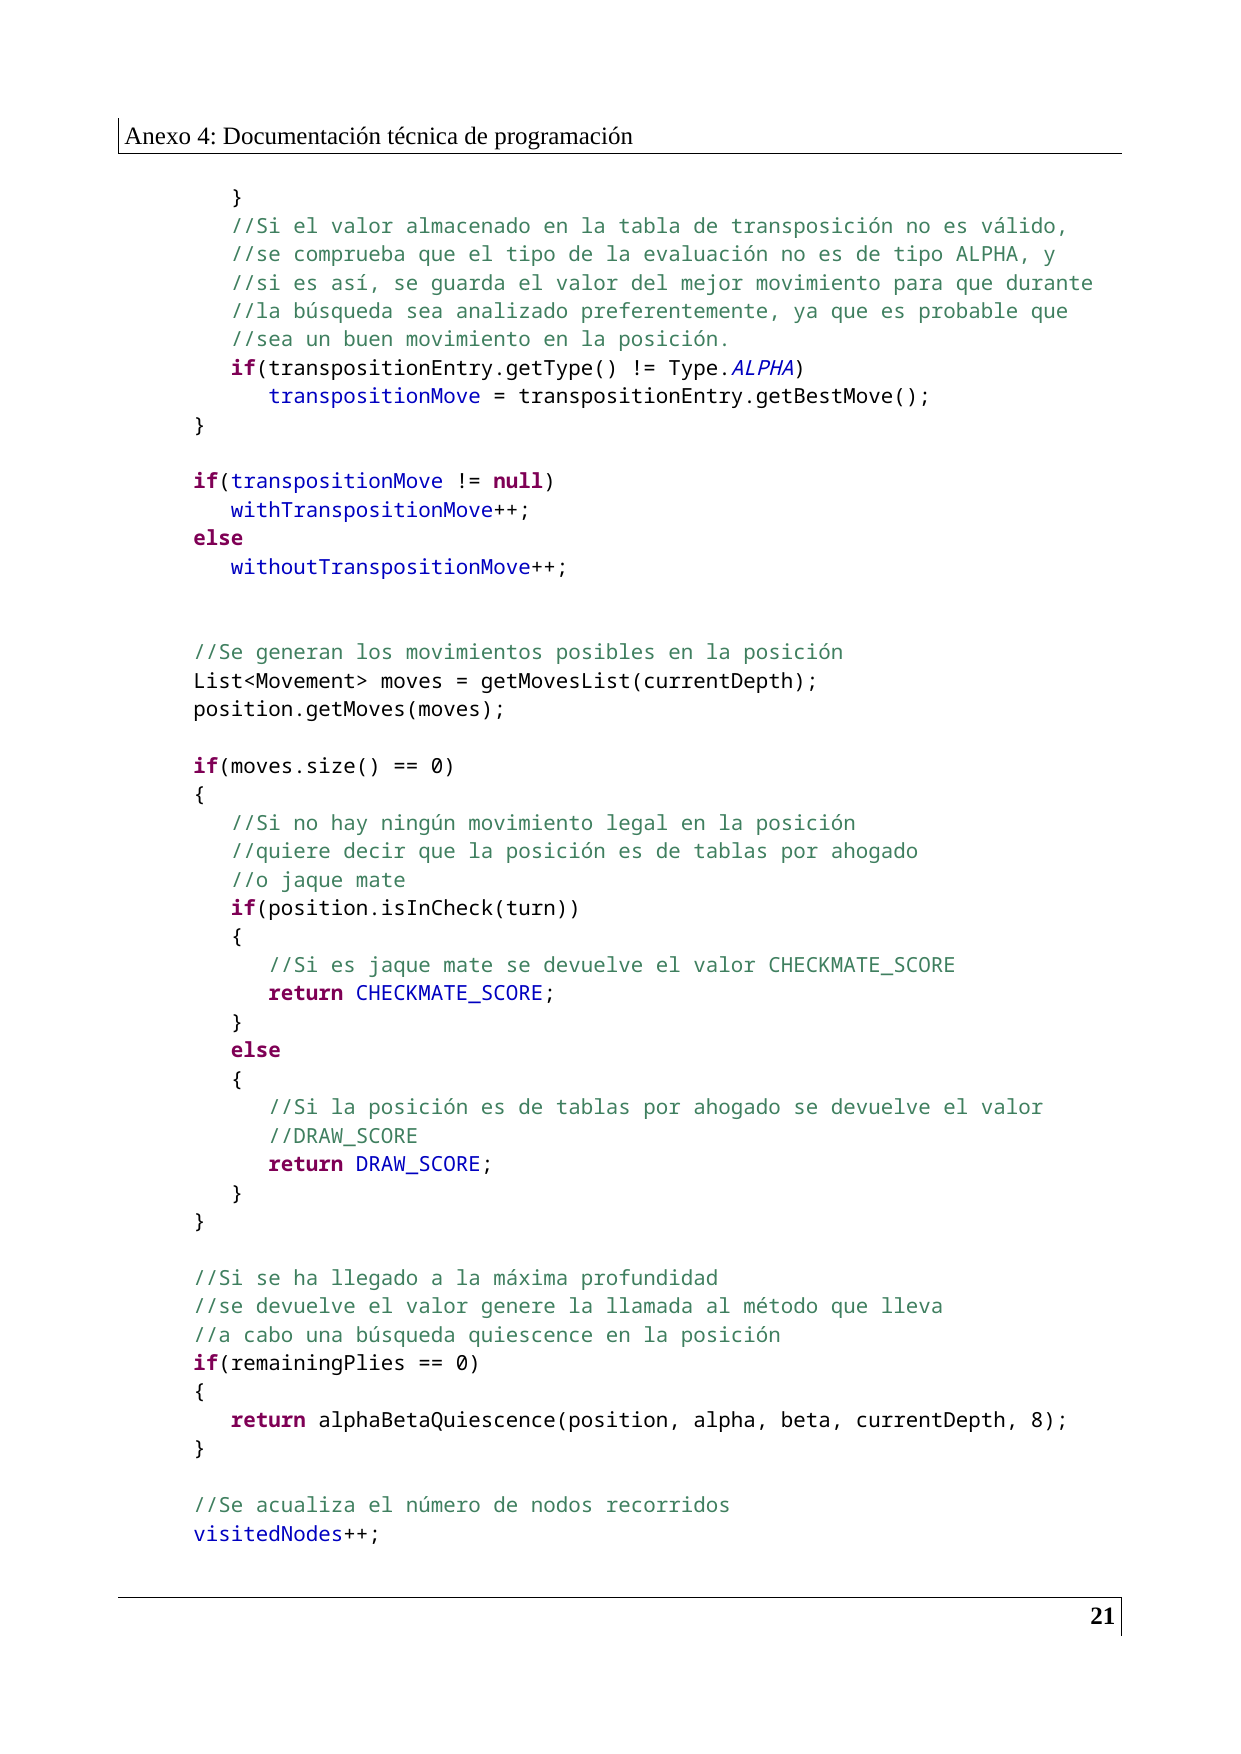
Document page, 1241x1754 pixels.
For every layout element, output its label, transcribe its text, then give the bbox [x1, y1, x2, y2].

text if(transpositionEntry.getType() != Type.ALPHA) [118, 353, 1122, 381]
text transpositionMove = transpositionEntry.getBestMove(); [118, 381, 1122, 410]
text //se comprueba que el tipo de la evaluación no es de tipo ALPHA, y [118, 239, 1122, 268]
text if(transpositionMove != null) [118, 467, 1122, 495]
text return DRAW_SCORE; [118, 1149, 1122, 1178]
text return CHECKMATE_SCORE; [118, 978, 1122, 1007]
text return alphaBetaQuiescence(position, alpha, beta, currentDepth, 8); [118, 1405, 1122, 1433]
text withTranspositionMove++; [118, 495, 1122, 523]
text //a cabo una búsqueda quiescence en la posición [118, 1320, 1122, 1348]
text //Se acualiza el número de nodos recorridos [118, 1490, 1122, 1519]
text if(position.isInCheck(turn)) [118, 893, 1122, 922]
text } [118, 1007, 1122, 1035]
text visitedNodes++; [118, 1519, 1122, 1547]
text else [118, 1035, 1122, 1064]
text withoutTranspositionMove++; [118, 552, 1122, 580]
text //Si se ha llegado a la máxima profundidad [118, 1263, 1122, 1291]
text //se devuelve el valor genere la llamada al método que lleva [118, 1291, 1122, 1320]
text } [118, 1206, 1122, 1234]
text //Si es jaque mate se devuelve el valor CHECKMATE_SCORE [118, 950, 1122, 978]
text //DRAW_SCORE [118, 1121, 1122, 1149]
text } [118, 182, 1122, 211]
text if(remainingPlies == 0) [118, 1348, 1122, 1377]
text //Si la posición es de tablas por ahogado se devuelve el valor [118, 1092, 1122, 1121]
text //la búsqueda sea analizado preferentemente, ya que es probable que [118, 296, 1122, 324]
text position.getMoves(moves); [118, 694, 1122, 723]
text { [118, 922, 1122, 950]
text //Se generan los movimientos posibles en la posición [118, 637, 1122, 666]
text //quiere decir que la posición es de tablas por ahogado [118, 836, 1122, 865]
text List<Movement> moves = getMovesList(currentDepth); [118, 666, 1122, 694]
text } [118, 410, 1122, 438]
text //o jaque mate [118, 865, 1122, 893]
text //Si el valor almacenado en la tabla de transposición no es válido, [118, 211, 1122, 239]
text //sea un buen movimiento en la posición. [118, 324, 1122, 353]
text } [118, 1433, 1122, 1462]
text { [118, 1377, 1122, 1405]
text //Si no hay ningún movimiento legal en la posición [118, 808, 1122, 836]
text { [118, 779, 1122, 808]
text { [118, 1064, 1122, 1092]
text } [118, 1178, 1122, 1206]
text //si es así, se guarda el valor del mejor movimiento para que durante [118, 268, 1122, 296]
text else [118, 523, 1122, 552]
text if(moves.size() == 0) [118, 751, 1122, 779]
